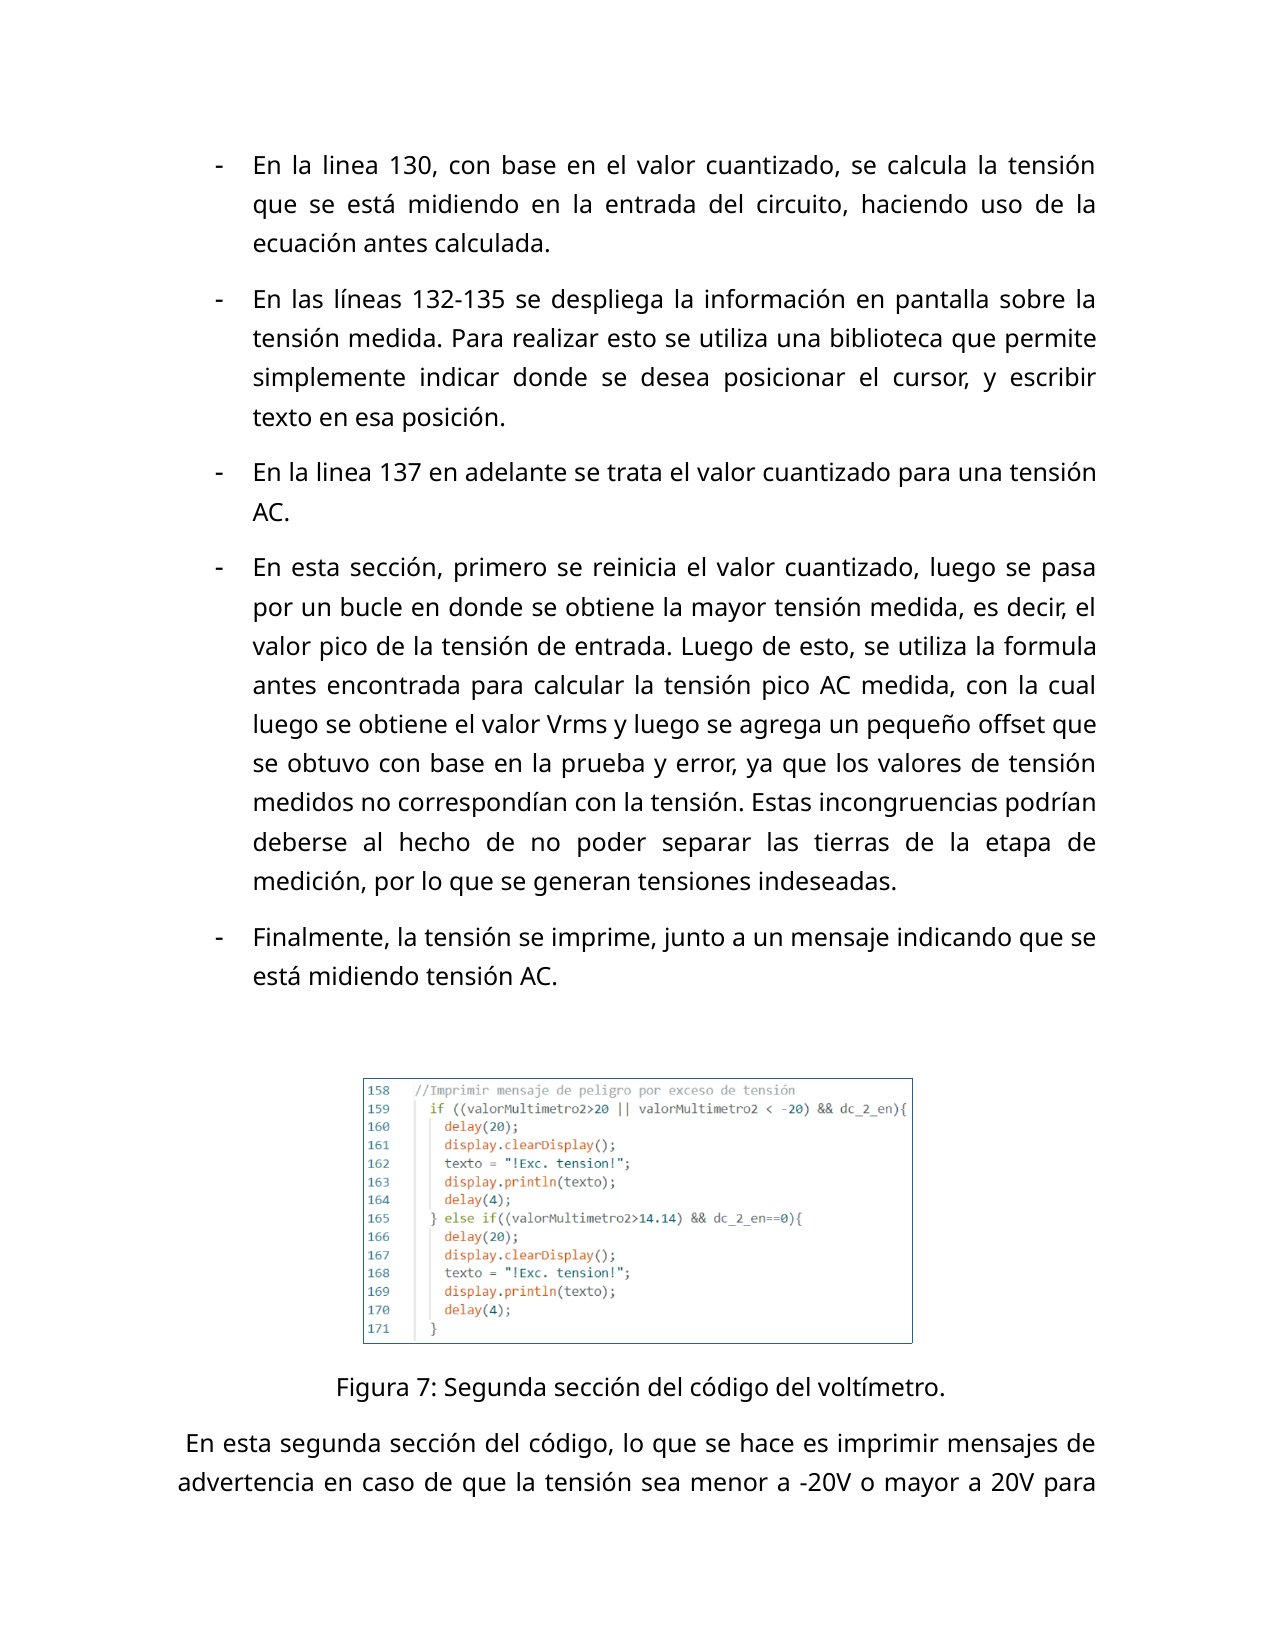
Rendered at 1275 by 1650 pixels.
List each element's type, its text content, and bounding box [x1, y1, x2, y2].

list Finalmente, la tensión se imprime, junto a un mensaje indicando que se está midiendo tensión AC. [215, 919, 1098, 992]
text En esta segunda sección del código, lo que se hace es imprimir mensajes de advertencia en caso de que la tensión sea menor a -20V o mayor a 20V para [177, 1426, 1098, 1499]
picture [366, 1080, 909, 1341]
list En la linea 130, con base en el valor cuantizado, se calcula la tensión que se está midiendo en la entrada del circuito, haciendo uso de la ecuación antes calculada. [215, 148, 1098, 260]
list En la linea 137 en adelante se trata el valor cuantizado para una tensión AC. [215, 455, 1098, 528]
list En las líneas 132-135 se despliega la información en pantalla sobre la tensión medida. Para realizar esto se utiliza una biblioteca que permite simplemente indicar donde se desea posicionar el cursor, y escribir texto en esa posición. [215, 282, 1098, 433]
list En esta sección, primero se reinicia el valor cuantizado, luego se pasa por un bucle en donde se obtiene la mayor tensión medida, es decir, el valor pico de la tensión de entrada. Luego de esto, se utiliza la formula antes encontrada para calcular la tensión pico AC medida, con la cual luego se obtiene el valor Vrms y luego se agrega un pequeño offset que se obtuvo con base en la prueba y error, ya que los valores de tensión medidos no correspondían con la tensión. Estas incongruencias podrían deberse al hecho de no poder separar las tierras de la etapa de medición, por lo que se generan tensiones indeseadas. [215, 550, 1098, 897]
text Figura 7: Segunda sección del código del voltímetro. [177, 1070, 1098, 1404]
